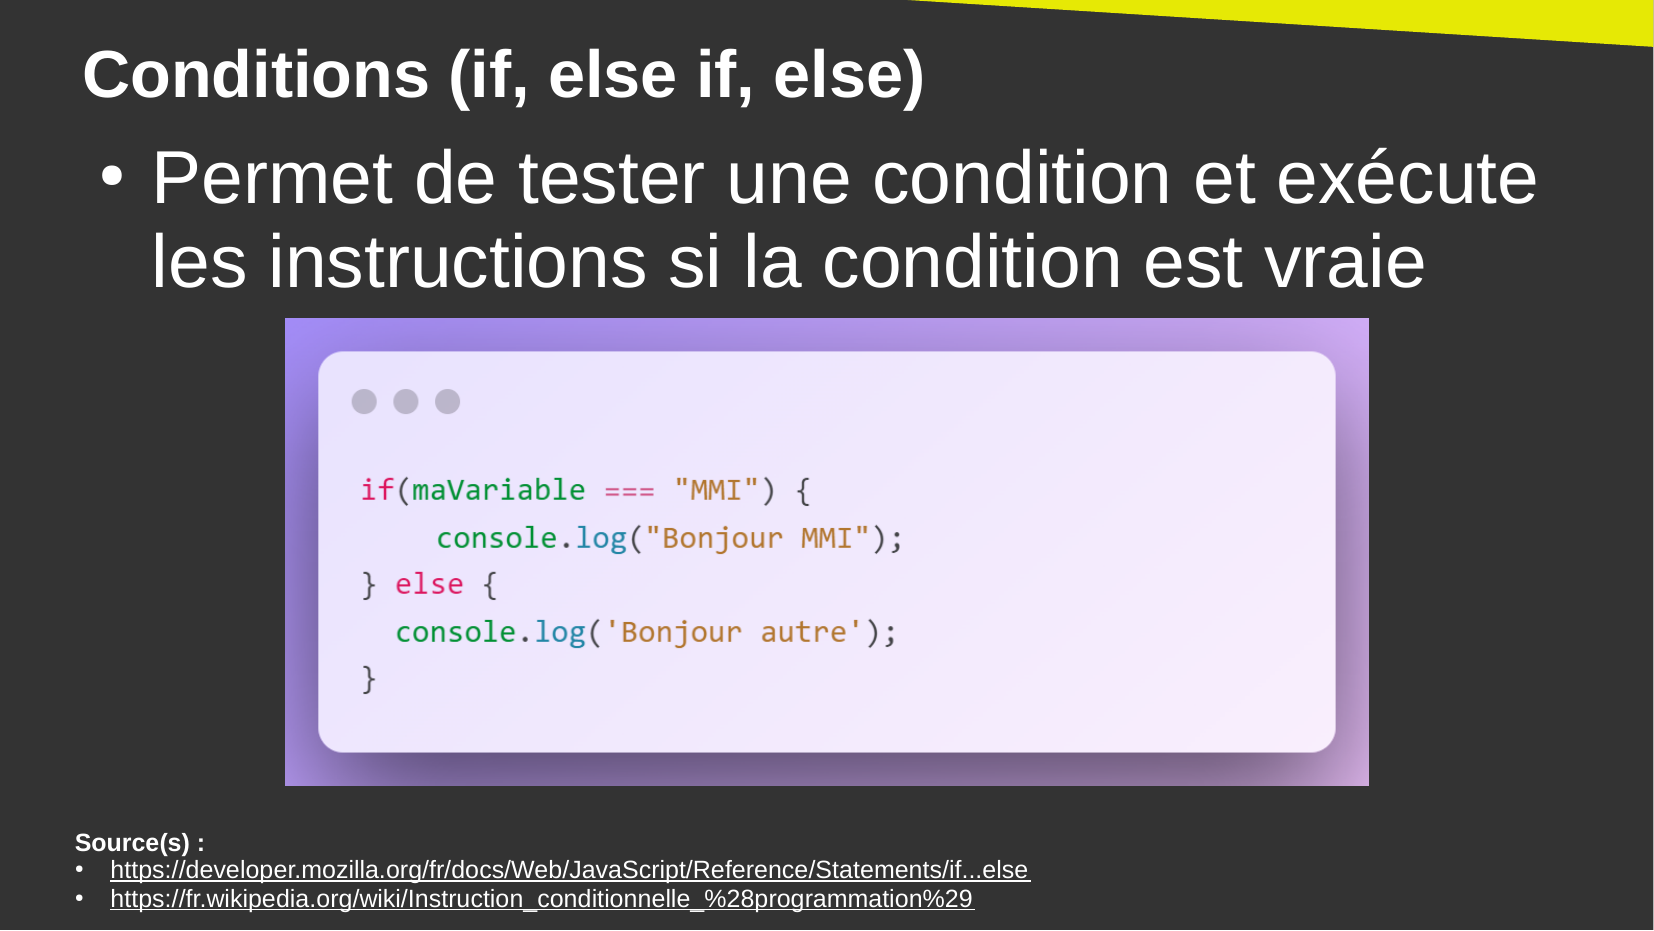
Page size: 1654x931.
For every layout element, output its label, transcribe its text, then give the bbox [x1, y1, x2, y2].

text_box [907, 0, 1654, 47]
title Conditions (if, else if, else) [82, 37, 1571, 114]
text_box Source(s) : https://developer.mozilla.org/fr/docs/Web/JavaScript/Reference/Statements/if...else https://fr.wikipedia.org/wiki/Instruction_conditionnelle_%28programmation%29 [60, 820, 1583, 920]
list Permet de tester une condition et exécute les instructions si la condition est vraie [80, 135, 1620, 544]
picture [285, 318, 1369, 786]
